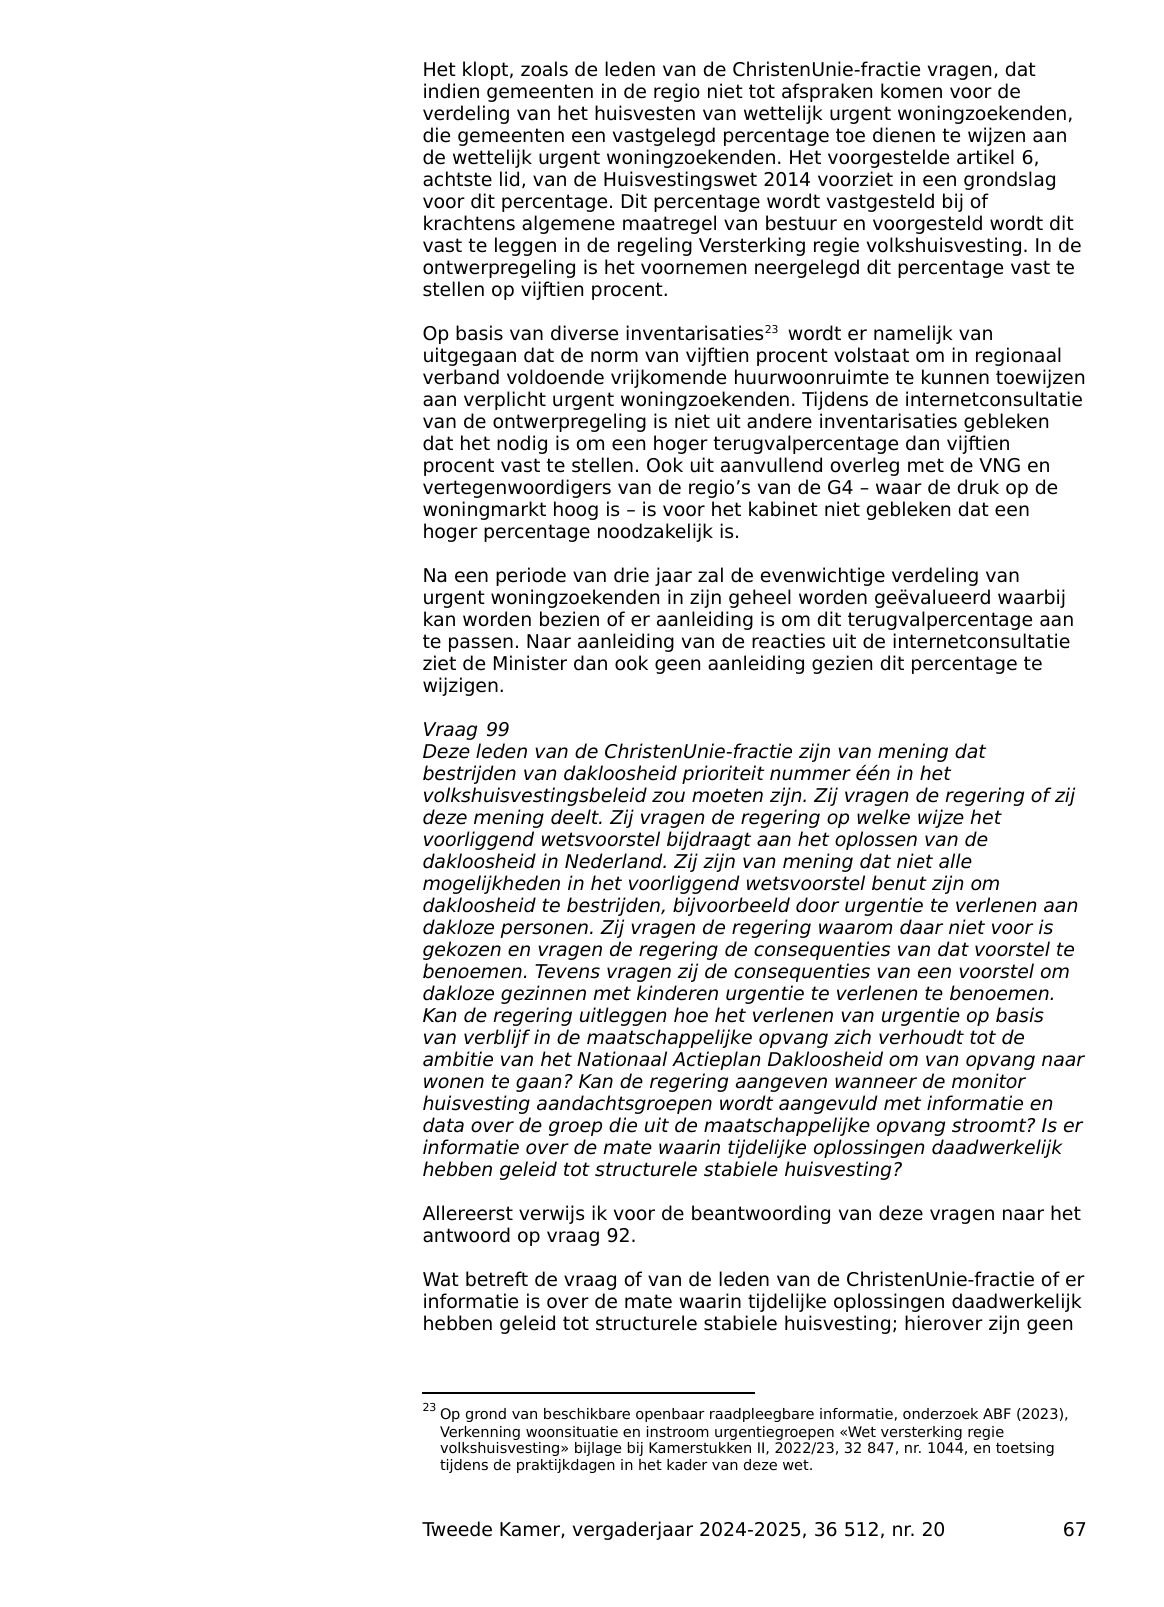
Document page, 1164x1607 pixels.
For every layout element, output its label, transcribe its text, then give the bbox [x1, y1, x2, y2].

text Op basis van diverse inventarisaties wordt er namelijk van uitgegaan dat de norm van vijftien procent volstaat om in regionaal verband voldoende vrijkomende huurwoonruimte te kunnen toewijzen aan verplicht urgent woningzoekenden. Tijdens de internetconsultatie van de ontwerpregeling is niet uit andere inventarisaties gebleken dat het nodig is om een hoger terugvalpercentage dan vijftien procent vast te stellen. Ook uit aanvullend overleg met de VNG en vertegenwoordigers van de regio’s van de G4 – waar de druk op de woningmarkt hoog is – is voor het kabinet niet gebleken dat een hoger percentage noodzakelijk is. [422, 323, 1087, 543]
text Deze leden van de ChristenUnie-fractie zijn van mening dat bestrijden van dakloosheid prioriteit nummer één in het volkshuisvestingsbeleid zou moeten zijn. Zij vragen de regering of zij deze mening deelt. Zij vragen de regering op welke wijze het voorliggend wetsvoorstel bijdraagt aan het oplossen van de dakloosheid in Nederland. Zij zijn van mening dat niet alle mogelijkheden in het voorliggend wetsvoorstel benut zijn om dakloosheid te bestrijden, bijvoorbeeld door urgentie te verlenen aan dakloze personen. Zij vragen de regering waarom daar niet voor is gekozen en vragen de regering de consequenties van dat voorstel te benoemen. Tevens vragen zij de consequenties van een voorstel om dakloze gezinnen met kinderen urgentie te verlenen te benoemen. Kan de regering uitleggen hoe het verlenen van urgentie op basis van verblijf in de maatschappelijke opvang zich verhoudt tot de ambitie van het Nationaal Actieplan Dakloosheid om van opvang naar wonen te gaan? Kan de regering aangeven wanneer de monitor huisvesting aandachtsgroepen wordt aangevuld met informatie en data over de groep die uit de maatschappelijke opvang stroomt? Is er informatie over de mate waarin tijdelijke oplossingen daadwerkelijk hebben geleid tot structurele stabiele huisvesting? [422, 741, 1087, 1181]
text Op grond van beschikbare openbaar raadpleegbare informatie, onderzoek ABF (2023), Verkenning woonsituatie en instroom urgentiegroepen «Wet versterking regie volkshuisvesting» bijlage bij Kamerstukken II, 2022/23, 32 847, nr. 1044, en toetsing tijdens de praktijkdagen in het kader van deze wet. [422, 1402, 1087, 1474]
text Vraag 99 [422, 719, 1087, 741]
text Na een periode van drie jaar zal de evenwichtige verdeling van urgent woningzoekenden in zijn geheel worden geëvalueerd waarbij kan worden bezien of er aanleiding is om dit terugvalpercentage aan te passen. Naar aanleiding van de reacties uit de internetconsultatie ziet de Minister dan ook geen aanleiding gezien dit percentage te wijzigen. [422, 565, 1087, 697]
text Wat betreft de vraag of van de leden van de ChristenUnie-fractie of er informatie is over de mate waarin tijdelijke oplossingen daadwerkelijk hebben geleid tot structurele stabiele huisvesting; hierover zijn geen [422, 1269, 1087, 1335]
text Allereerst verwijs ik voor de beantwoording van deze vragen naar het antwoord op vraag 92. [422, 1203, 1087, 1247]
text Het klopt, zoals de leden van de ChristenUnie-fractie vragen, dat indien gemeenten in de regio niet tot afspraken komen voor de verdeling van het huisvesten van wettelijk urgent woningzoekenden, die gemeenten een vastgelegd percentage toe dienen te wijzen aan de wettelijk urgent woningzoekenden. Het voorgestelde artikel 6, achtste lid, van de Huisvestingswet 2014 voorziet in een grondslag voor dit percentage. Dit percentage wordt vastgesteld bij of krachtens algemene maatregel van bestuur en voorgesteld wordt dit vast te leggen in de regeling Versterking regie volkshuisvesting. In de ontwerpregeling is het voornemen neergelegd dit percentage vast te stellen op vijftien procent. [422, 59, 1087, 301]
